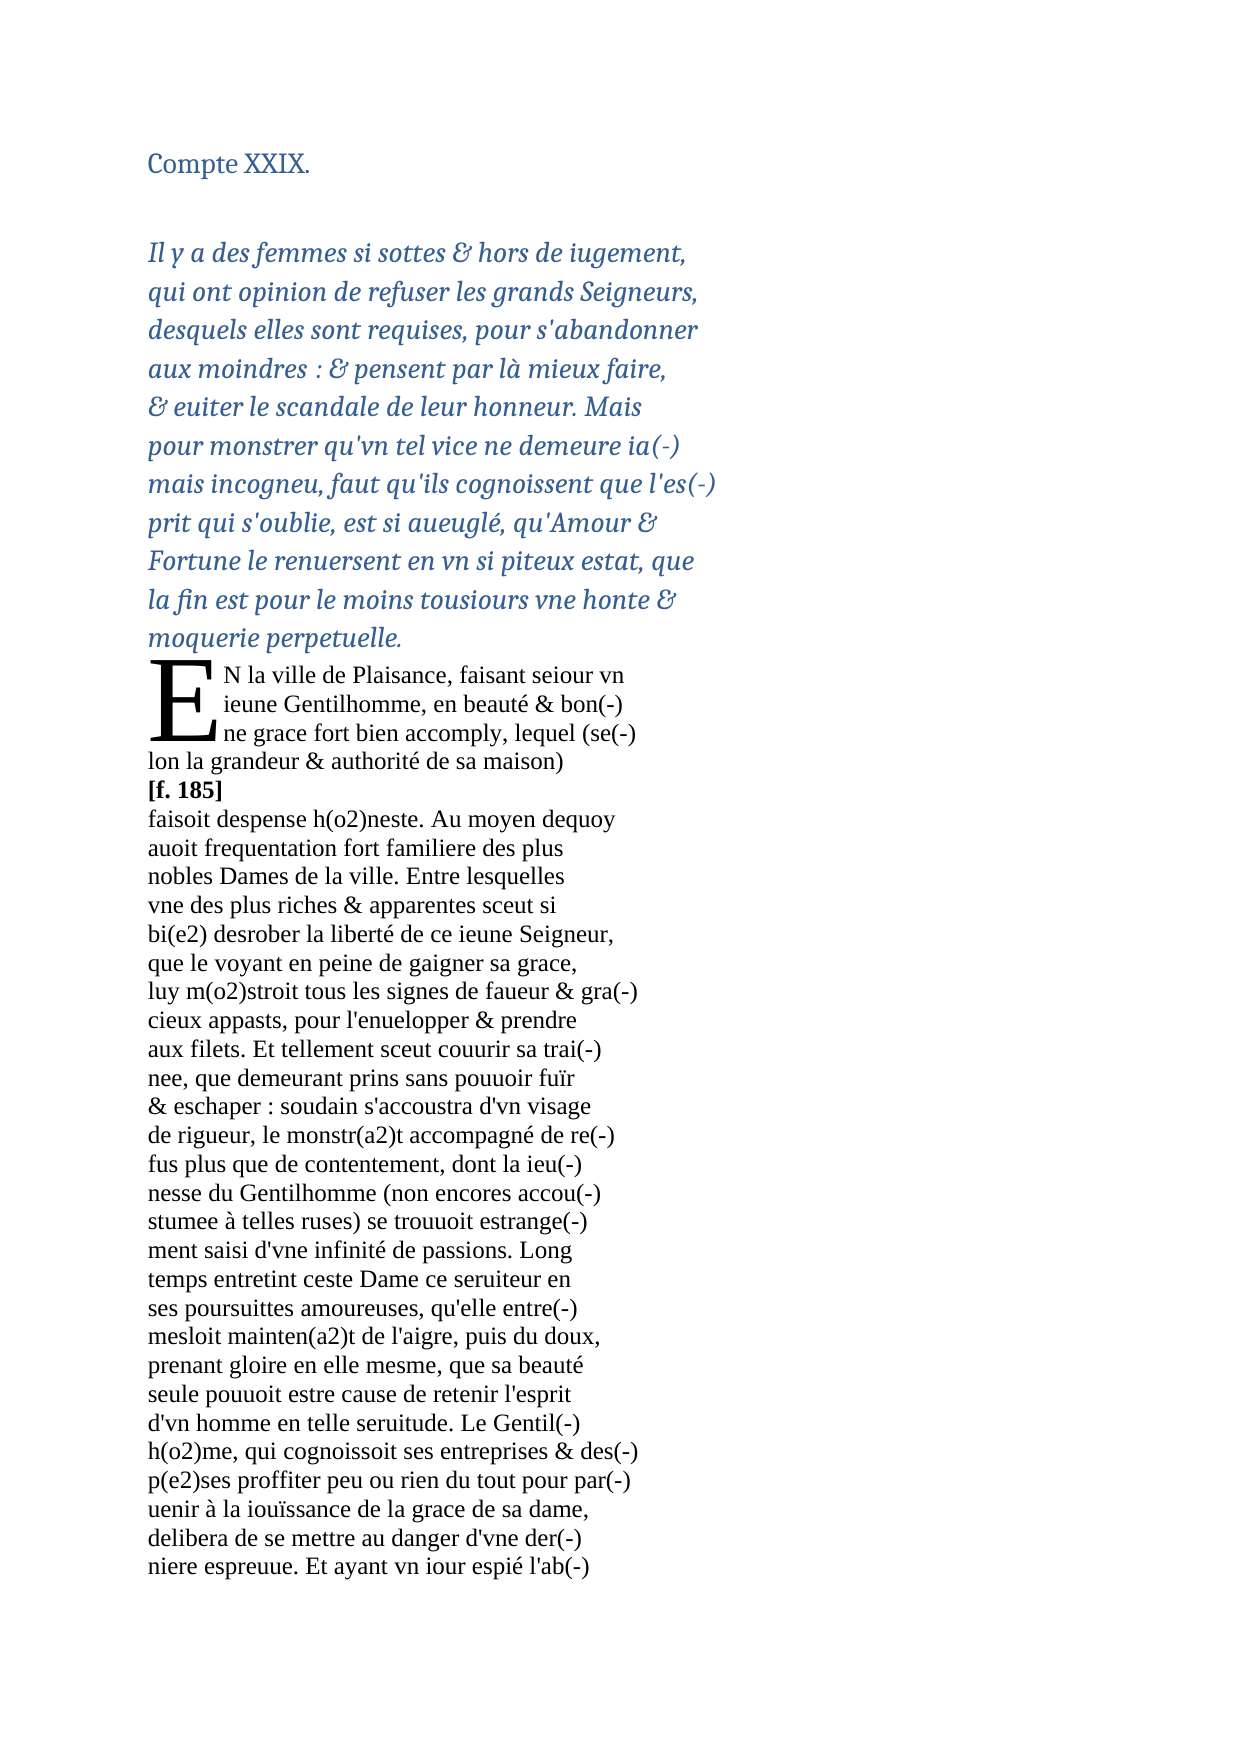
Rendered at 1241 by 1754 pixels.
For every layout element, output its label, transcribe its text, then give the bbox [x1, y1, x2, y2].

subtitle Il y a des femmes si sottes & hors de iugement, qui ont opinion de refuser les grands Seigneurs, desquels elles sont requises, pour s'abandonner aux moindres : & pensent par là mieux faire, & euiter le scandale de leur honneur. Mais pour monstrer qu'vn tel vice ne demeure ia(-) mais incogneu, faut qu'ils cognoissent que l'es(-) prit qui s'oublie, est si aueuglé, qu'Amour & Fortune le renuersent en vn si piteux estat, que la fin est pour le moins tousiours vne honte & moquerie perpetuelle. [148, 236, 1093, 655]
subtitle Compte XXIX. [148, 148, 1093, 181]
text EN la ville de Plaisance, faisant seiour vn ieune Gentilhomme, en beauté & bon(-) ne grace fort bien accomply, lequel (se(-) lon la grandeur & authorité de sa maison) [f. 185] faisoit despense h(o2)neste. Au moyen dequoy auoit frequentation fort familiere des plus nobles Dames de la ville. Entre lesquelles vne des plus riches & apparentes sceut si bi(e2) desrober la liberté de ce ieune Seigneur, que le voyant en peine de gaigner sa grace, luy m(o2)stroit tous les signes de faueur & gra(-) cieux appasts, pour l'enuelopper & prendre aux filets. Et tellement sceut couurir sa trai(-) nee, que demeurant prins sans pouuoir fuïr & eschaper : soudain s'accoustra d'vn visage de rigueur, le monstr(a2)t accompagné de re(-) fus plus que de contentement, dont la ieu(-) nesse du Gentilhomme (non encores accou(-) stumee à telles ruses) se trouuoit estrange(-) ment saisi d'vne infinité de passions. Long temps entretint ceste Dame ce seruiteur en ses poursuittes amoureuses, qu'elle entre(-) mesloit mainten(a2)t de l'aigre, puis du doux, prenant gloire en elle mesme, que sa beauté seule pouuoit estre cause de retenir l'esprit d'vn homme en telle seruitude. Le Gentil(-) h(o2)me, qui cognoissoit ses entreprises & des(-) p(e2)ses proffiter peu ou rien du tout pour par(-) uenir à la iouïssance de la grace de sa dame, delibera de se mettre au danger d'vne der(-) niere espreuue. Et ayant vn iour espié l'ab(-) [148, 660, 1093, 1580]
